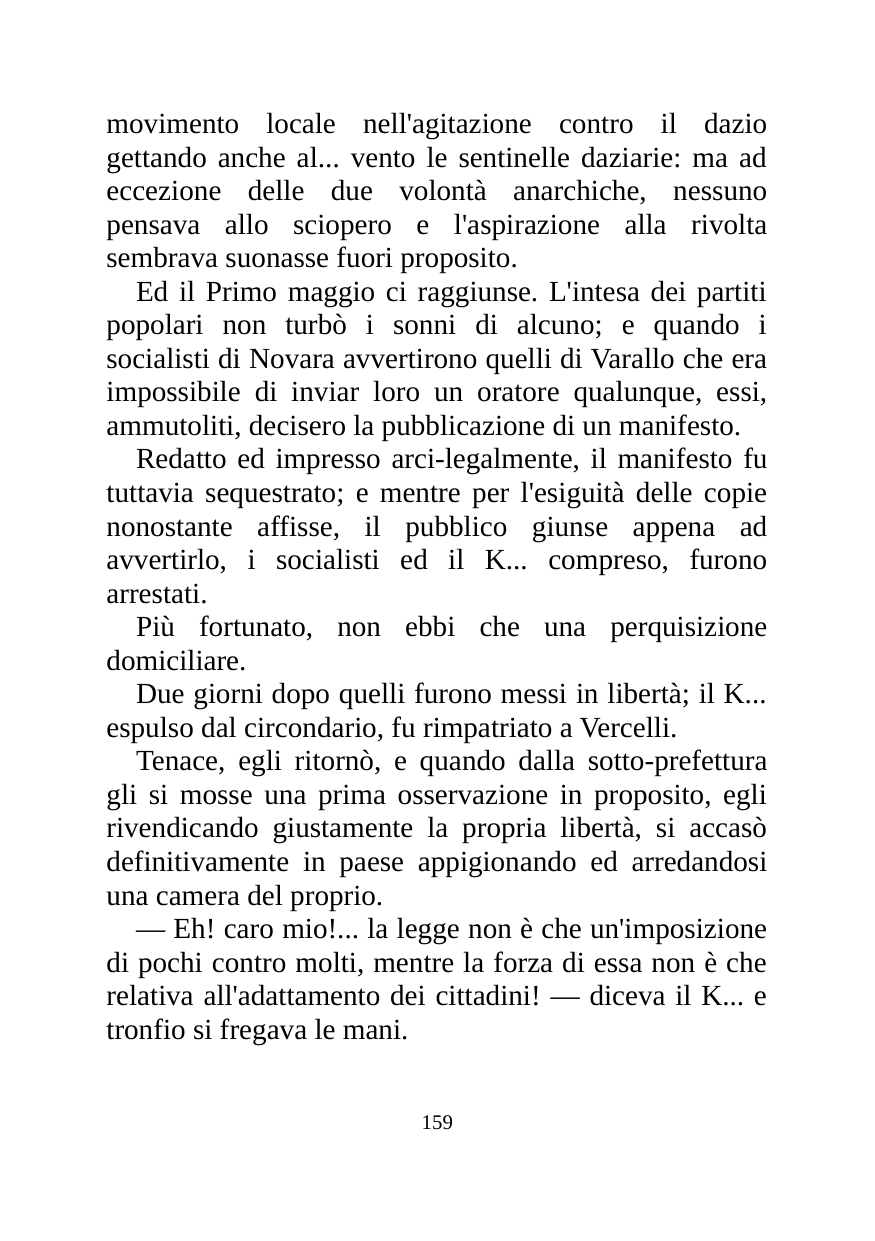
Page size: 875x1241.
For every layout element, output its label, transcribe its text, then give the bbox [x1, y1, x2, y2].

text Ed il Primo maggio ci raggiunse. L'intesa dei partiti popolari non turbò i sonni di alcuno; e quando i socialisti di Novara avvertirono quelli di Varallo che era impossibile di inviar loro un oratore qualunque, essi, ammutoliti, decisero la pubblicazione di un manifesto. [106, 274, 768, 442]
text — Eh! caro mio!... la legge non è che un'imposizione di pochi contro molti, mentre la forza di essa non è che relativa all'adattamento dei cittadini! — diceva il K... e tronfio si fregava le mani. [106, 911, 768, 1045]
text Più fortunato, non ebbi che una perquisizione domiciliare. [106, 609, 768, 676]
text Tenace, egli ritornò, e quando dalla sotto-prefettura gli si mosse una prima osservazione in proposito, egli rivendicando giustamente la propria libertà, si accasò definitivamente in paese appigionando ed arredandosi una camera del proprio. [106, 743, 768, 911]
text movimento locale nell'agitazione contro il dazio gettando anche al... vento le sentinelle daziarie: ma ad eccezione delle due volontà anarchiche, nessuno pensava allo sciopero e l'aspirazione alla rivolta sembrava suonasse fuori proposito. [106, 106, 768, 274]
text Redatto ed impresso arci-legalmente, il manifesto fu tuttavia sequestrato; e mentre per l'esiguità delle copie nonostante affisse, il pubblico giunse appena ad avvertirlo, i socialisti ed il K... compreso, furono arrestati. [106, 442, 768, 609]
text Due giorni dopo quelli furono messi in libertà; il K... espulso dal circondario, fu rimpatriato a Vercelli. [106, 676, 768, 743]
